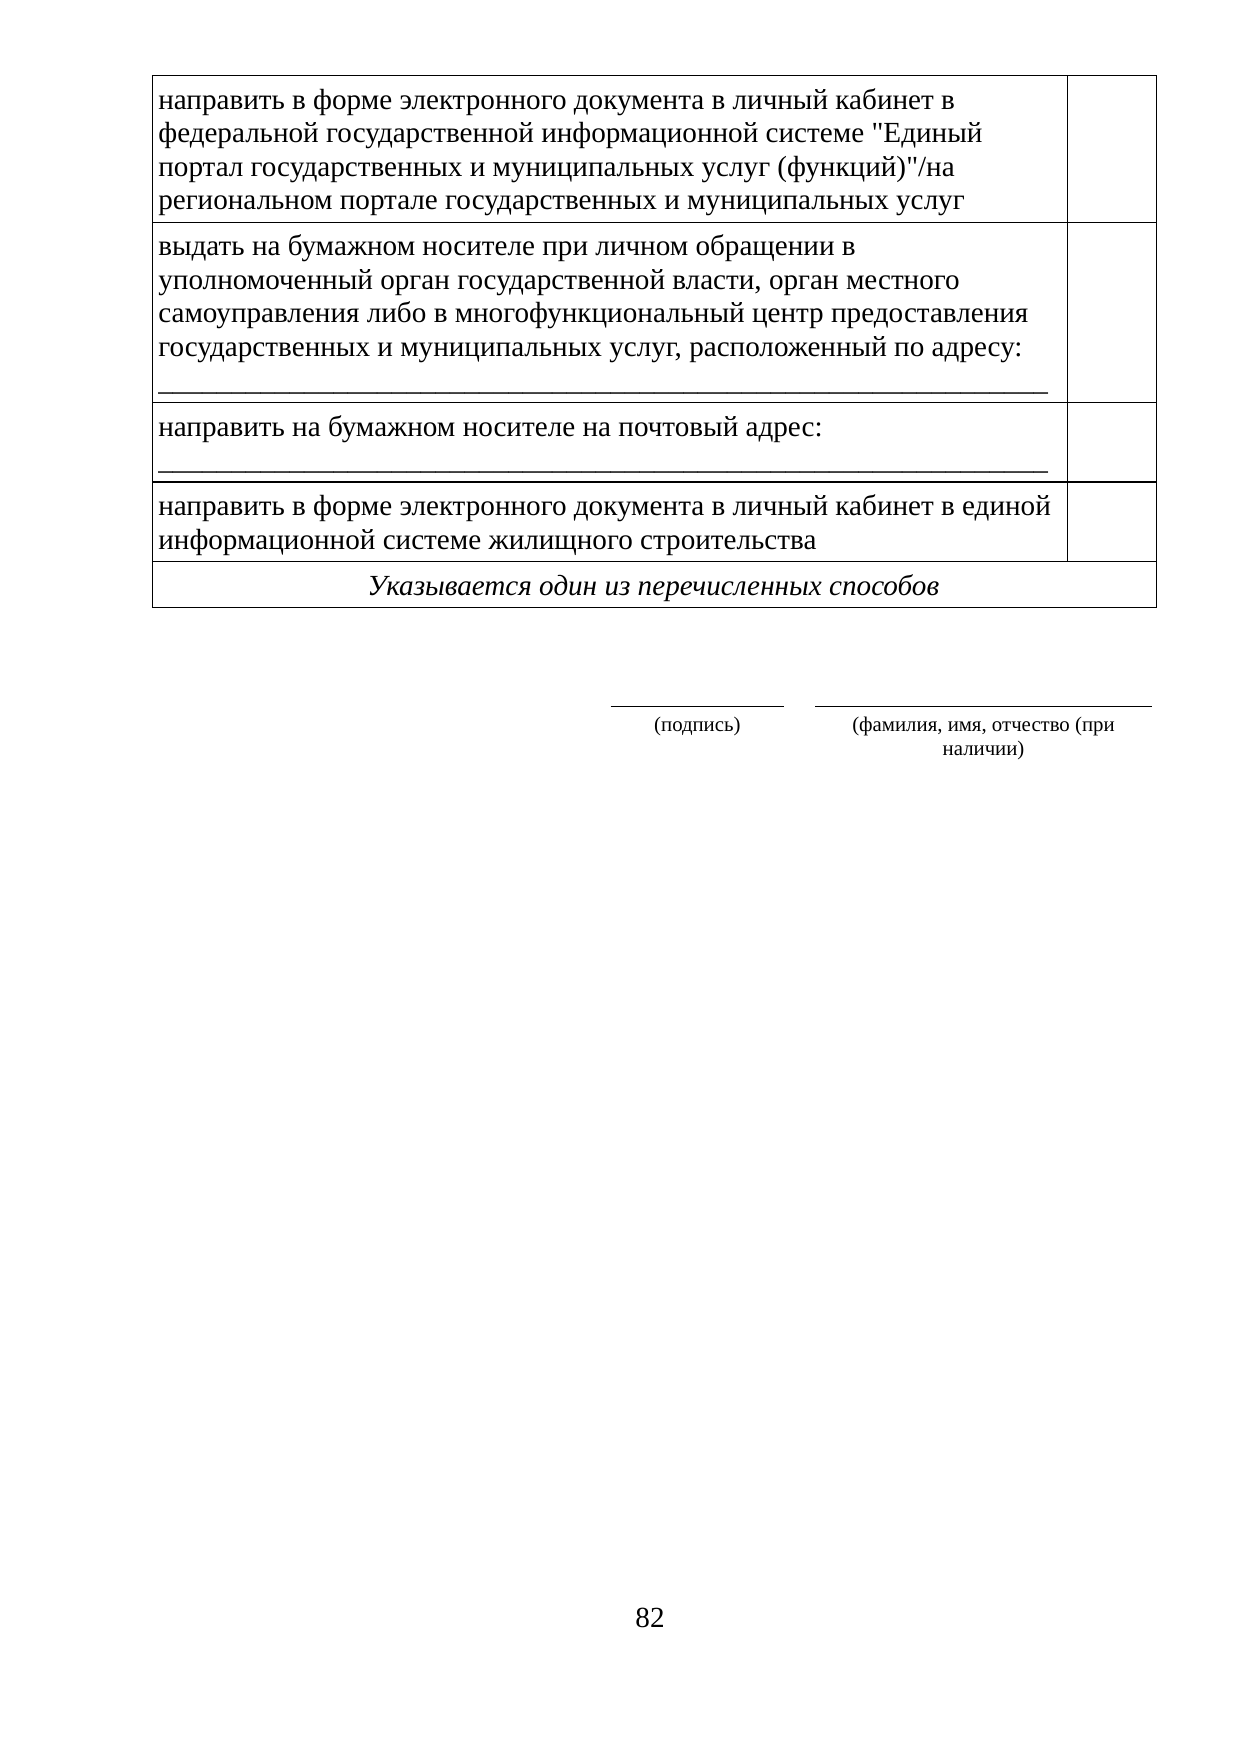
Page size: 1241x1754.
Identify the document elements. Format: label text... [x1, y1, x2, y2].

table_cell [1068, 403, 1156, 481]
table_header [784, 666, 815, 706]
table_header направить в форме электронного документа в личный кабинет в федеральной государственной информационной системе "Единый портал государственных и муниципальных услуг (функций)"/на региональном портале государственных и муниципальных услуг [153, 76, 1067, 222]
table_cell направить на бумажном носителе на почтовый адрес: _____________________________________________________________ [153, 403, 1067, 481]
table_cell [1068, 223, 1156, 402]
table_cell [784, 706, 815, 779]
table_cell выдать на бумажном носителе при личном обращении в уполномоченный орган государственной власти, орган местного самоуправления либо в многофункциональный центр предоставления государственных и муниципальных услуг, расположенный по адресу: _____________________________________________________________ [153, 223, 1067, 402]
table_header [815, 666, 1152, 706]
table_cell [1068, 483, 1156, 561]
table_cell (подпись) [611, 707, 784, 779]
table_cell (фамилия, имя, отчество (при наличии) [815, 707, 1152, 779]
table_cell Указывается один из перечисленных способов [153, 562, 1156, 607]
table_header [611, 666, 784, 706]
table_header [1068, 76, 1156, 222]
table_cell направить в форме электронного документа в личный кабинет в единой информационной системе жилищного строительства [153, 483, 1067, 561]
